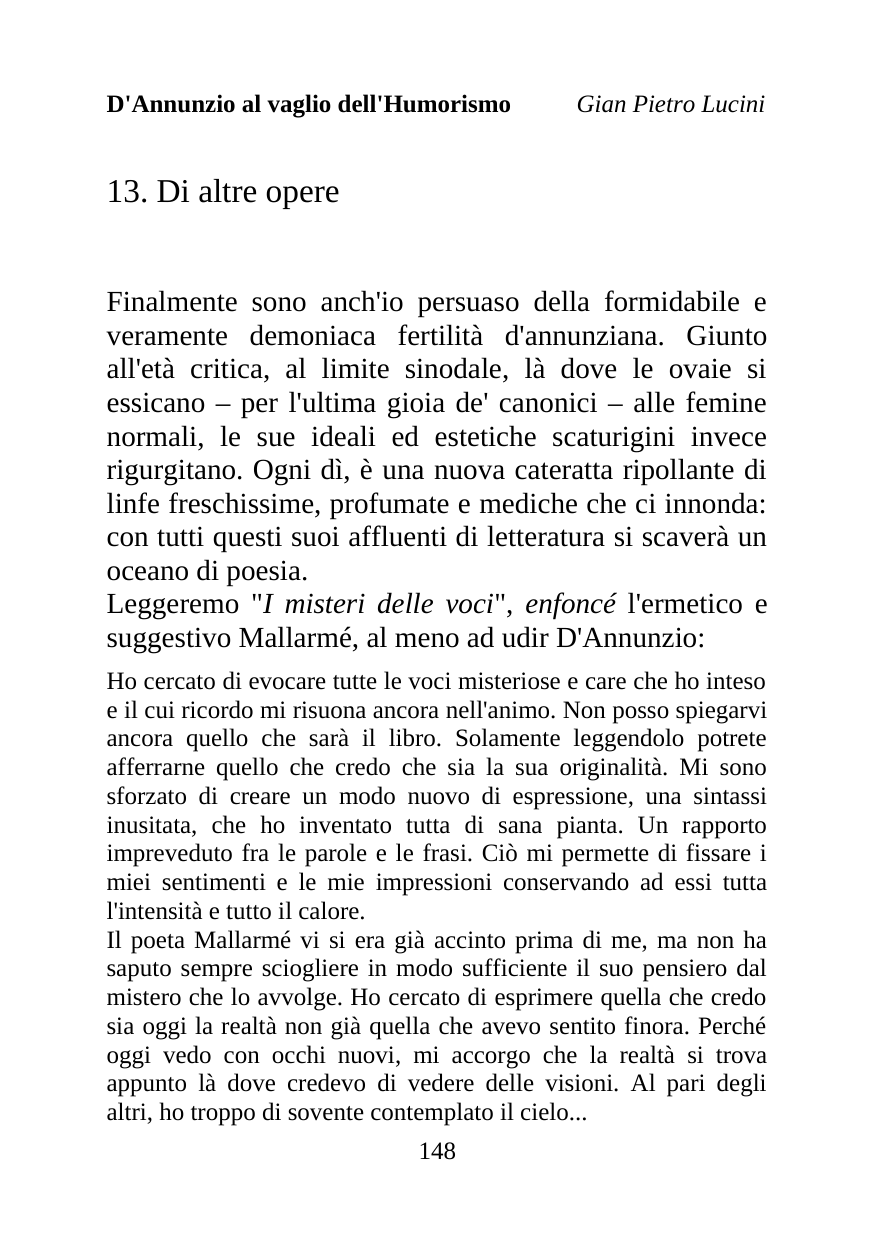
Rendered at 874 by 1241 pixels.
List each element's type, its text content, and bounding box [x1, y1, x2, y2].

subtitle 13. Di altre opere [106, 171, 768, 209]
text Leggeremo "I misteri delle voci", enfoncé l'ermetico e suggestivo Mallarmé, al meno ad udir D'Annunzio: [106, 586, 768, 653]
text Finalmente sono anch'io persuaso della formidabile e veramente demoniaca fertilità d'annunziana. Giunto all'età critica, al limite sinodale, là dove le ovaie si essicano – per l'ultima gioia de' canonici – alle femine normali, le sue ideali ed estetiche scaturigini invece rigurgitano. Ogni dì, è una nuova cateratta ripollante di linfe freschissime, profumate e mediche che ci innonda: con tutti questi suoi affluenti di letteratura si scaverà un oceano di poesia. [106, 284, 768, 586]
text Ho cercato di evocare tutte le voci misteriose e care che ho inteso e il cui ricordo mi risuona ancora nell'animo. Non posso spiegarvi ancora quello che sarà il libro. Solamente leggendolo potrete afferrarne quello che credo che sia la sua originalità. Mi sono sforzato di creare un modo nuovo di espressione, una sintassi inusitata, che ho inventato tutta di sana pianta. Un rapporto impreveduto fra le parole e le frasi. Ciò mi permette di fissare i miei sentimenti e le mie impressioni conservando ad essi tutta l'intensità e tutto il calore. [106, 666, 768, 925]
text Il poeta Mallarmé vi si era già accinto prima di me, ma non ha saputo sempre sciogliere in modo sufficiente il suo pensiero dal mistero che lo avvolge. Ho cercato di esprimere quella che credo sia oggi la realtà non già quella che avevo sentito finora. Perché oggi vedo con occhi nuovi, mi accorgo che la realtà si trova appunto là dove credevo di vedere delle visioni. Al pari degli altri, ho troppo di sovente contemplato il cielo... [106, 925, 768, 1126]
